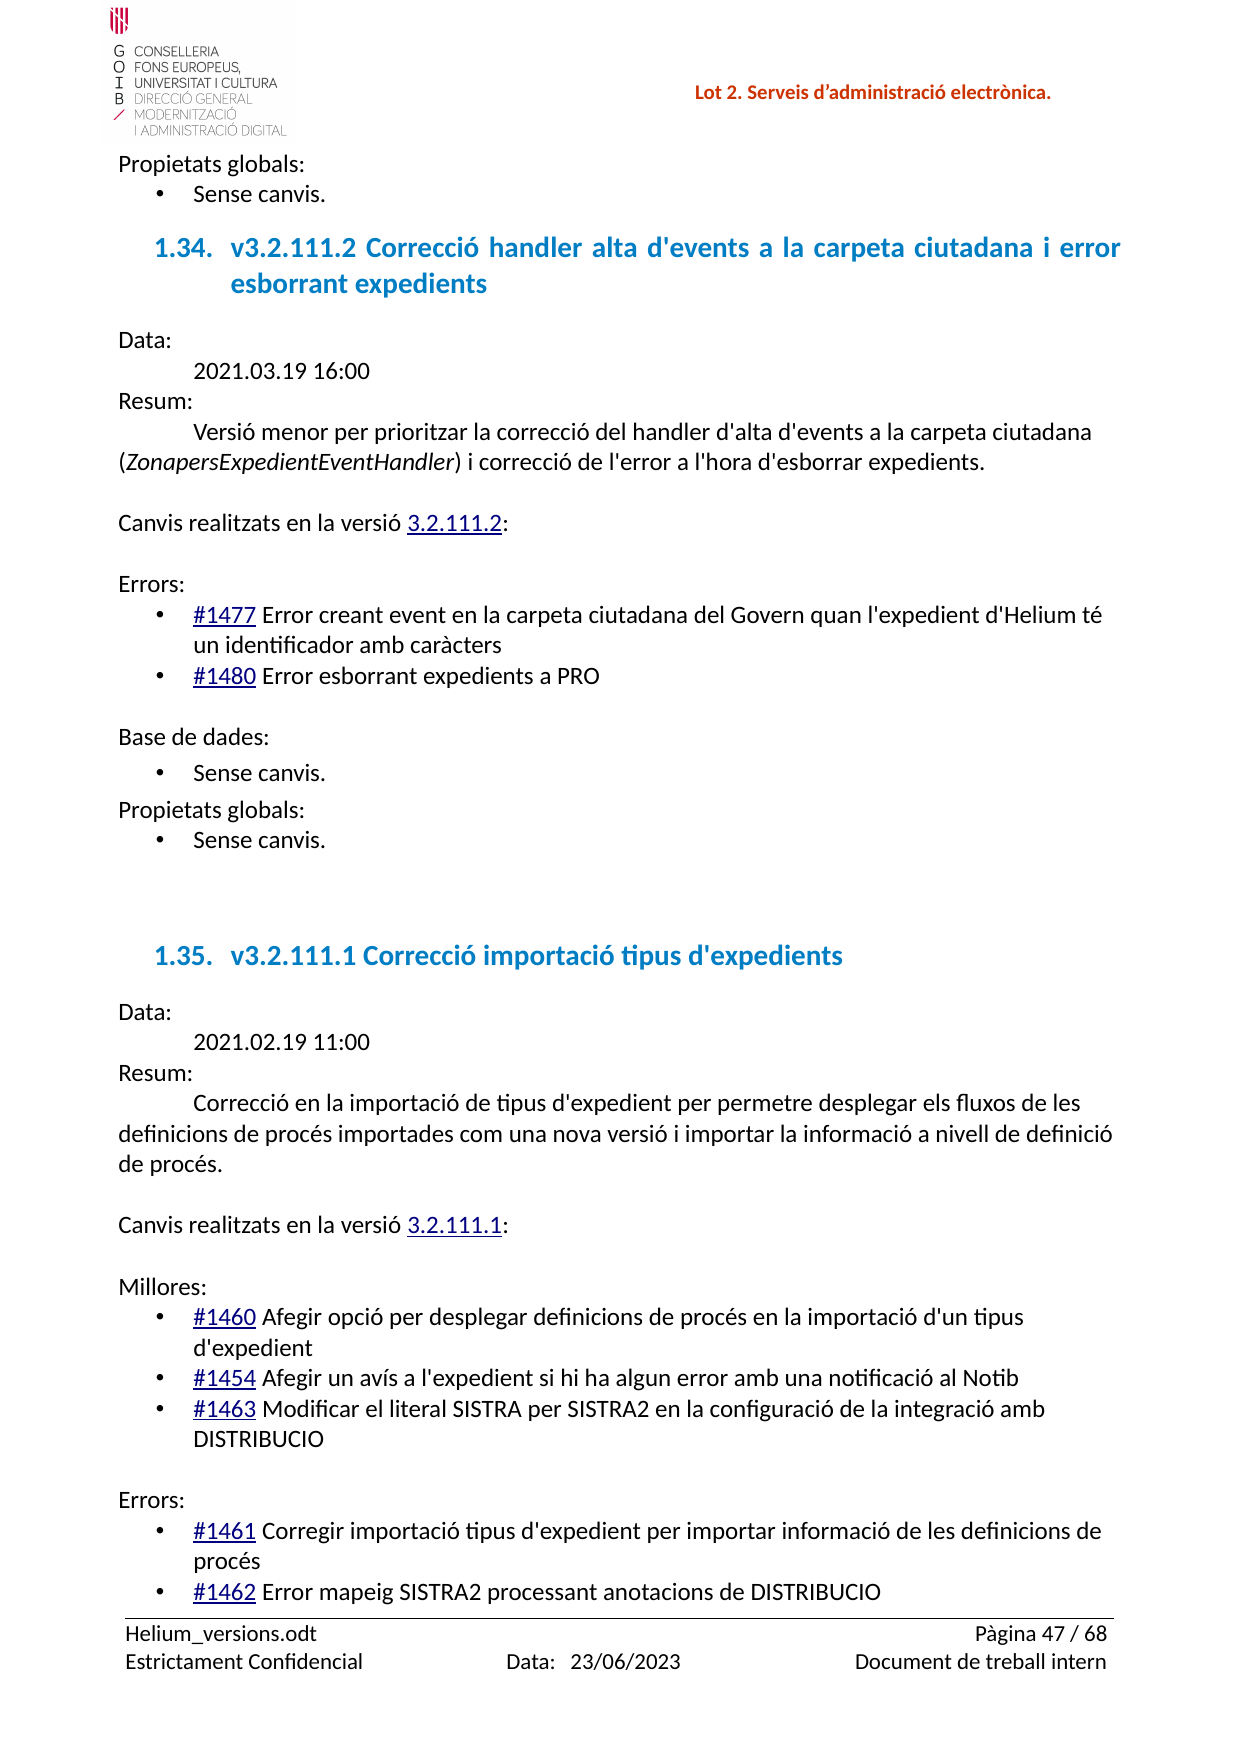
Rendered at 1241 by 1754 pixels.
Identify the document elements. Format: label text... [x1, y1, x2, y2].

text Propietats globals: [118, 794, 1122, 824]
picture [100, 0, 297, 144]
text 2021.03.19 16:00 [118, 355, 1122, 385]
text Resum: [118, 385, 1122, 416]
text Versió menor per prioritzar la correcció del handler d'alta d'events a la carpeta ciutadana (ZonapersExpedientEventHandler) i correcció de l'error a l'hora d'esborrar expedients. [118, 416, 1122, 477]
text Canvis realitzats en la versió 3.2.111.2: [118, 507, 1122, 538]
text Millores: [118, 1271, 1122, 1301]
list Sense canvis. [156, 757, 1122, 788]
text Propietats globals: [118, 148, 1122, 178]
text Resum: [118, 1057, 1122, 1087]
text Errors: [118, 568, 1122, 599]
list #1462 Error mapeig SISTRA2 processant anotacions de DISTRIBUCIO [156, 1576, 1122, 1606]
subtitle v3.2.111.2 Correcció handler alta d'events a la carpeta ciutadana i error esborrant expedients [153, 229, 1122, 301]
list #1454 Afegir un avís a l'expedient si hi ha algun error amb una notificació al Notib [156, 1362, 1122, 1393]
list Sense canvis. [156, 178, 1122, 209]
text Errors: [118, 1484, 1122, 1515]
text Correcció en la importació de tipus d'expedient per permetre desplegar els fluxos de les definicions de procés importades com una nova versió i importar la informació a nivell de definició de procés. [118, 1087, 1122, 1179]
list Sense canvis. [156, 824, 1122, 855]
subtitle v3.2.111.1 Correcció importació tipus d'expedients [153, 937, 1122, 972]
list #1477 Error creant event en la carpeta ciutadana del Govern quan l'expedient d'Helium té un identificador amb caràcters [156, 599, 1122, 660]
text 2021.02.19 11:00 [118, 1026, 1122, 1057]
text Data: [118, 996, 1122, 1026]
list #1463 Modificar el literal SISTRA per SISTRA2 en la configuració de la integració amb DISTRIBUCIO [156, 1393, 1122, 1454]
text Base de dades: [118, 721, 1122, 752]
text Data: [118, 324, 1122, 355]
text Canvis realitzats en la versió 3.2.111.1: [118, 1209, 1122, 1240]
list #1480 Error esborrant expedients a PRO [156, 660, 1122, 691]
list #1461 Corregir importació tipus d'expedient per importar informació de les definicions de procés [156, 1515, 1122, 1576]
list #1460 Afegir opció per desplegar definicions de procés en la importació d'un tipus d'expedient [156, 1301, 1122, 1362]
